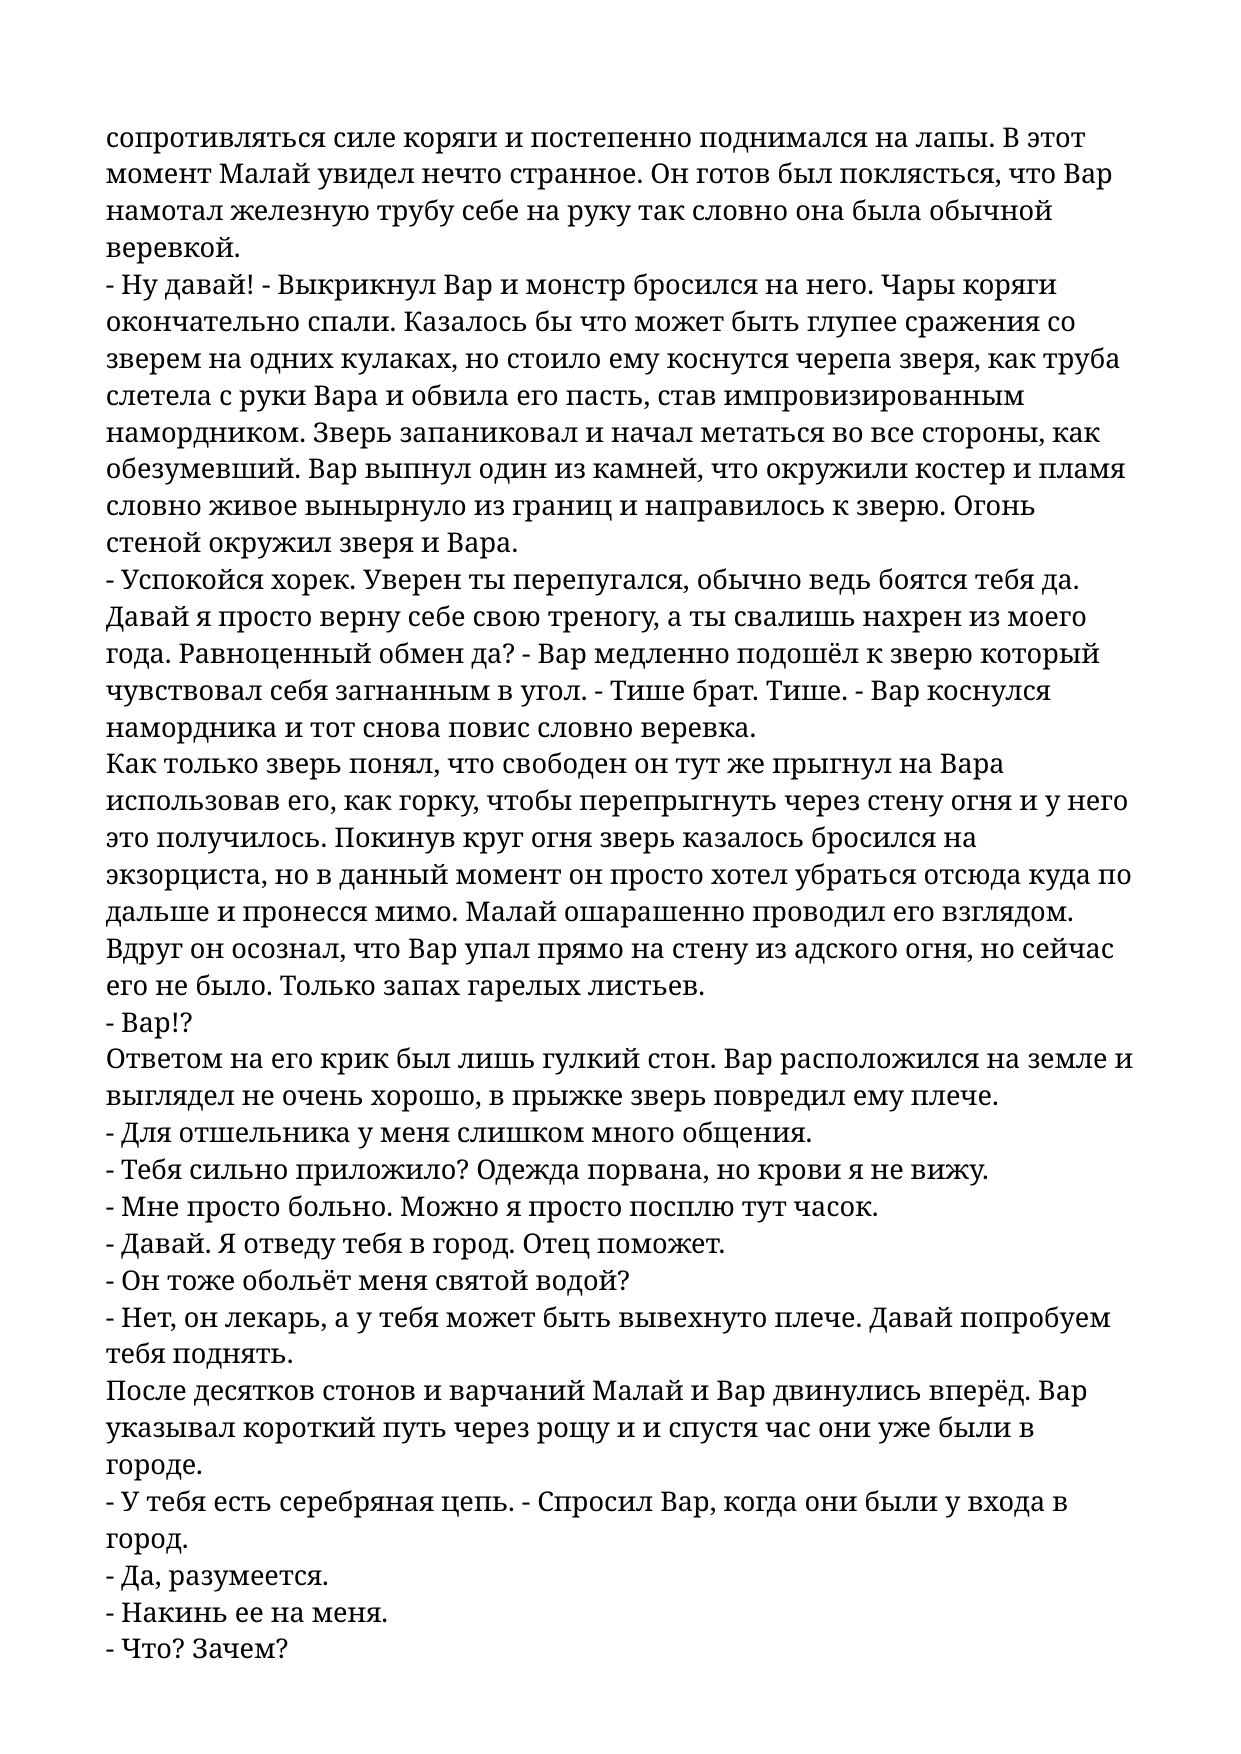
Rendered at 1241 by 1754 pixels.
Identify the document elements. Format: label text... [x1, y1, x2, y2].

text сопротивляться силе коряги и постепенно поднимался на лапы. В этот момент Малай увидел нечто странное. Он готов был поклясться, что Вар намотал железную трубу себе на руку так словно она была обычной веревкой. - Ну давай! - Выкрикнул Вар и монстр бросился на него. Чары коряги окончательно спали. Казалось бы что может быть глупее сражения со зверем на одних кулаках, но стоило ему коснутся черепа зверя, как труба слетела с руки Вара и обвила его пасть, став импровизированным намордником. Зверь запаниковал и начал метаться во все стороны, как обезумевший. Вар выпнул один из камней, что окружили костер и пламя словно живое вынырнуло из границ и направилось к зверю. Огонь стеной окружил зверя и Вара. - Успокойся хорек. Уверен ты перепугался, обычно ведь боятся тебя да. Давай я просто верну себе свою треногу, а ты свалишь нахрен из моего года. Равноценный обмен да? - Вар медленно подошёл к зверю который чувствовал себя загнанным в угол. - Тише брат. Тише. - Вар коснулся намордника и тот снова повис словно веревка. Как только зверь понял, что свободен он тут же прыгнул на Вара использовав его, как горку, чтобы перепрыгнуть через стену огня и у него это получилось. Покинув круг огня зверь казалось бросился на экзорциста, но в данный момент он просто хотел убраться отсюда куда по дальше и пронесся мимо. Малай ошарашенно проводил его взглядом. Вдруг он осознал, что Вар упал прямо на стену из адского огня, но сейчас его не было. Только запах гарелых листьев. - Вар!? Ответом на его крик был лишь гулкий стон. Вар расположился на земле и выглядел не очень хорошо, в прыжке зверь повредил ему плече. - Для отшельника у меня слишком много общения. - Тебя сильно приложило? Одежда порвана, но крови я не вижу. - Мне просто больно. Можно я просто посплю тут часок. - Давай. Я отведу тебя в город. Отец поможет. - Он тоже обольёт меня святой водой? - Нет, он лекарь, а у тебя может быть вывехнуто плече. Давай попробуем тебя поднять. После десятков стонов и варчаний Малай и Вар двинулись вперёд. Вар указывал короткий путь через рощу и и спустя час они уже были в городе. - У тебя есть серебряная цепь. - Спросил Вар, когда они были у входа в город. - Да, разумеется. - Накинь ее на меня. - Что? Зачем? [106, 118, 1137, 1667]
